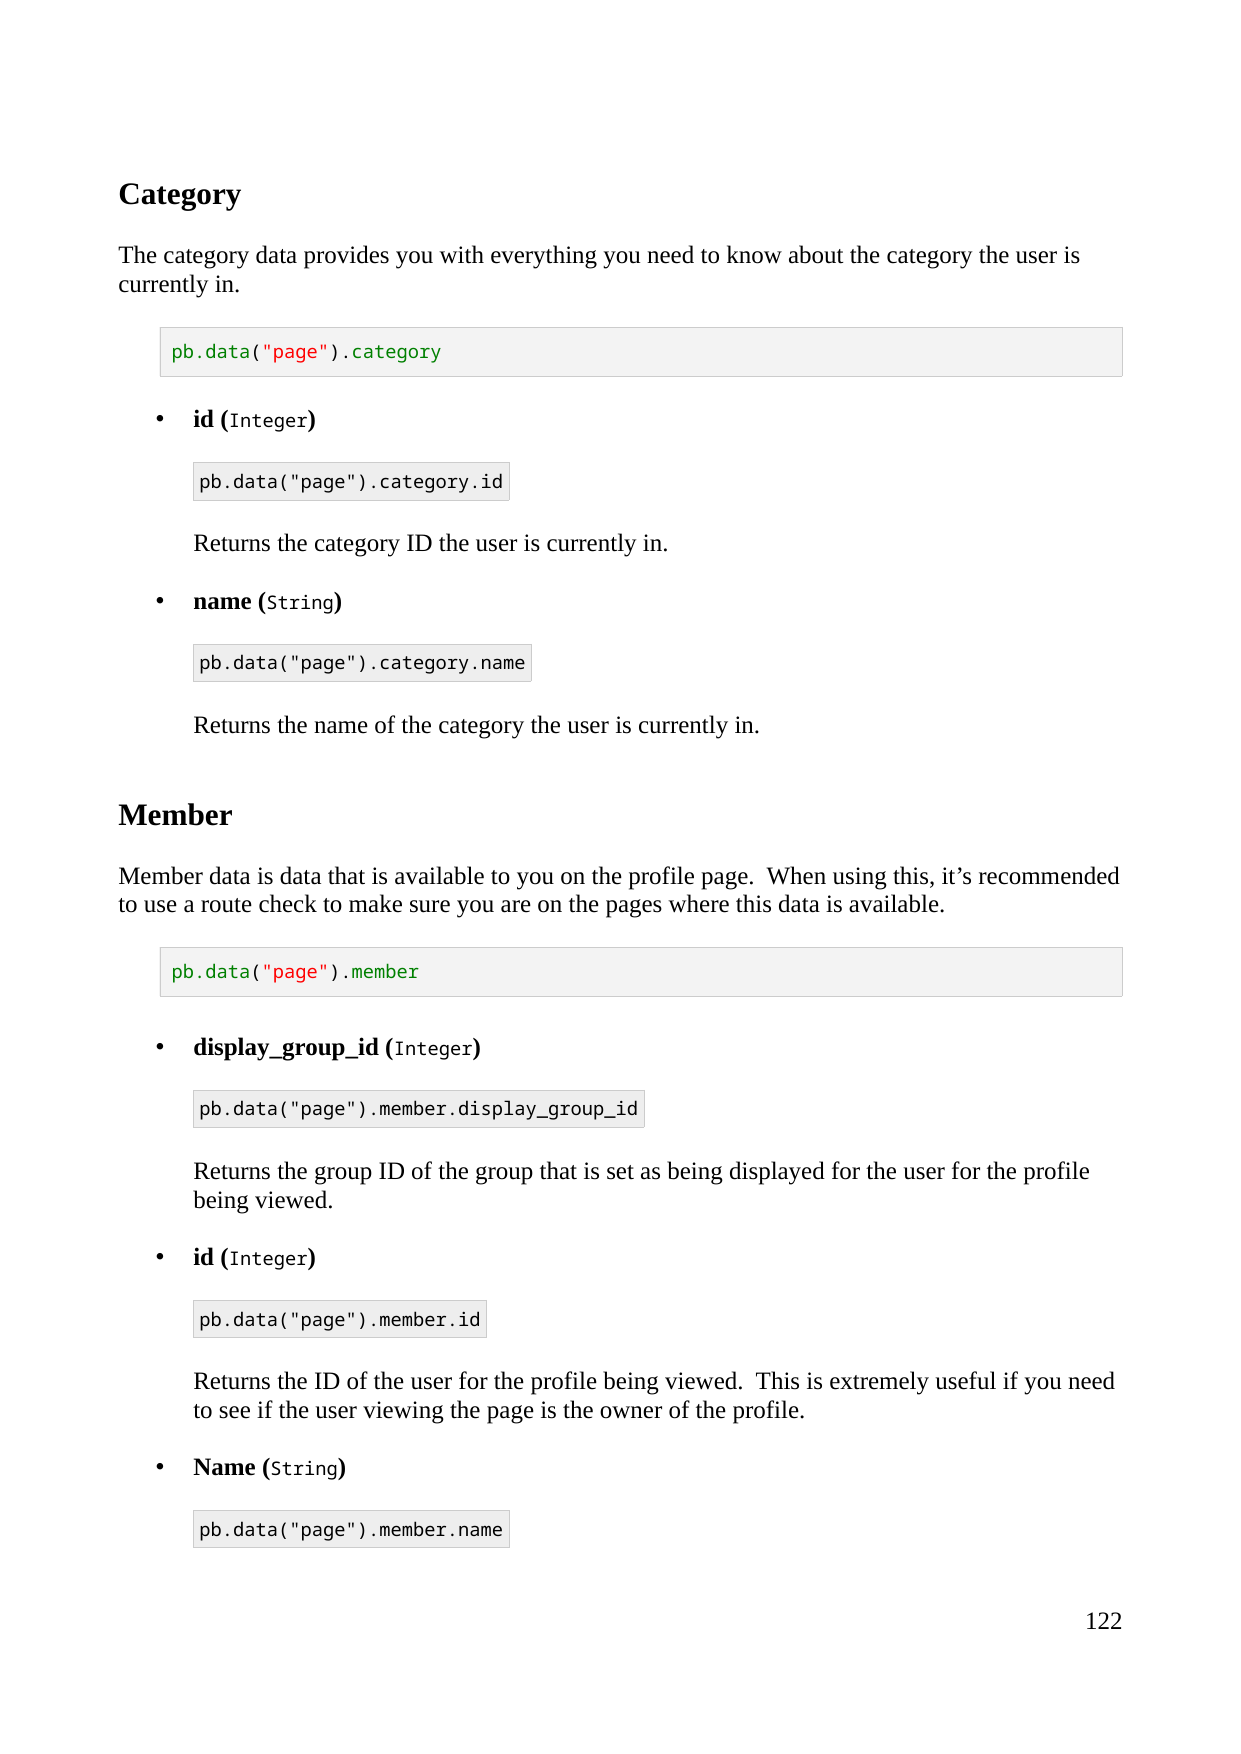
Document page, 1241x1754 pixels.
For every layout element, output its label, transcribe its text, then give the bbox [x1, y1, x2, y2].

text Member [118, 796, 1122, 832]
list name (String) pb.data("page").category.name Returns the name of the category the user is currently in. [156, 586, 1122, 738]
text Member data is data that is available to you on the profile page. When using this, it’s recommended to use a route check to make sure you are on the pages where this data is available. [118, 861, 1122, 918]
list id (Integer) pb.data("page").category.id Returns the category ID the user is currently in. [156, 404, 1122, 586]
list Name (String) pb.data("page").member.name [156, 1452, 1122, 1576]
text pb.data("page").member [161, 948, 1122, 996]
text pb.data("page").category [161, 328, 1122, 376]
text The category data provides you with everything you need to know about the category the user is currently in. [118, 240, 1122, 298]
list display_group_id (Integer) pb.data("page").member.display_group_id Returns the group ID of the group that is set as being displayed for the user for the profile being viewed. [156, 1032, 1122, 1242]
list id (Integer) pb.data("page").member.id Returns the ID of the user for the profile being viewed. This is extremely useful if you need to see if the user viewing the page is the owner of the profile. [156, 1242, 1122, 1452]
text Category [118, 176, 1122, 212]
